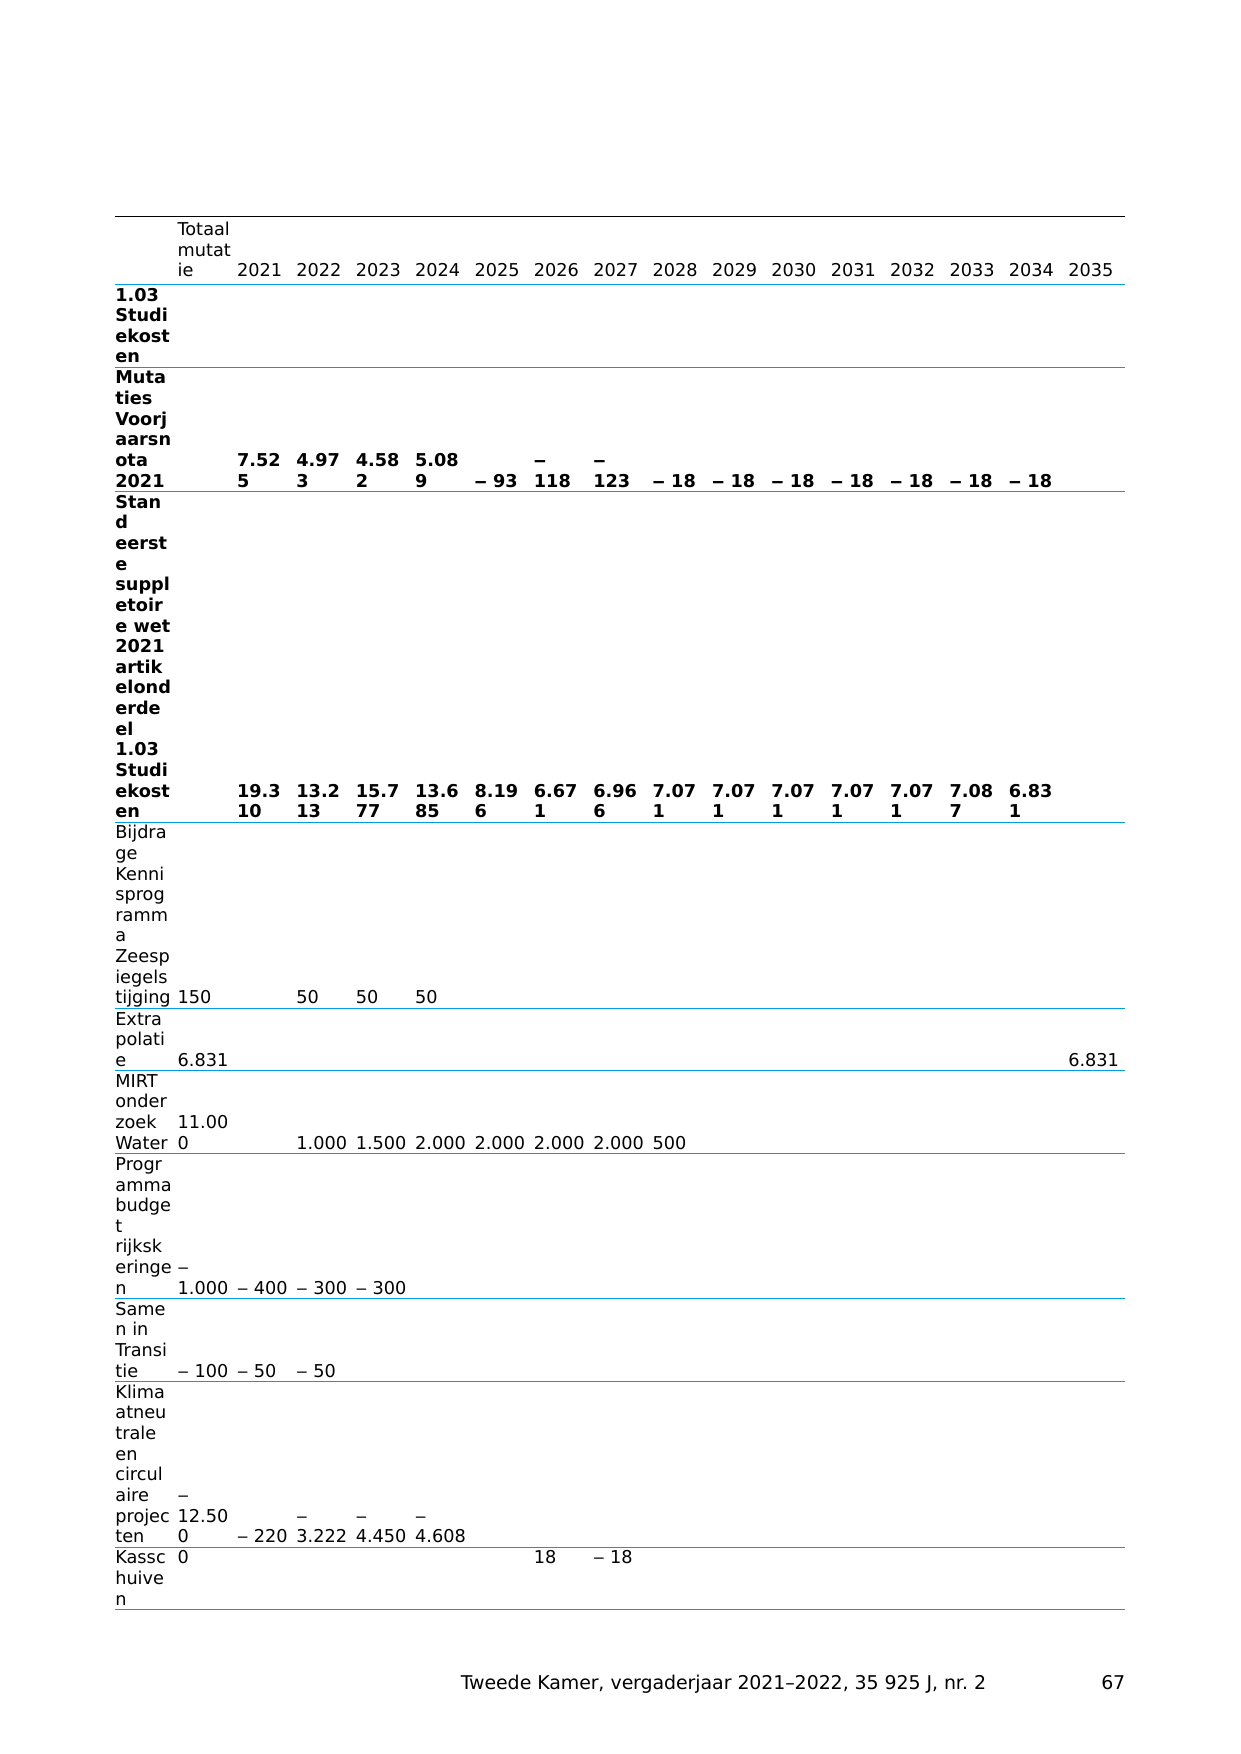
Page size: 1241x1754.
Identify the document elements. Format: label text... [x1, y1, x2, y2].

table_cell [353, 1009, 412, 1070]
table_cell [353, 1548, 412, 1609]
table_cell [946, 1382, 1006, 1547]
table_cell [234, 285, 293, 367]
table_cell [828, 1009, 887, 1070]
table_cell [828, 823, 887, 1008]
table_cell [590, 823, 649, 1008]
table_cell 2033 [946, 217, 1006, 284]
table_cell 7.087 [946, 492, 1006, 822]
table_cell 150 [175, 823, 234, 1008]
table_cell 2025 [471, 217, 531, 284]
table_cell ‒ 3.222 [293, 1382, 353, 1547]
table_cell ‒ 18 [1006, 368, 1065, 491]
table_cell [887, 1299, 946, 1381]
table_cell [828, 1548, 887, 1609]
table_cell [1006, 1071, 1065, 1153]
table_cell [590, 285, 649, 367]
table_cell [1065, 823, 1125, 1008]
table_cell 7.071 [650, 492, 709, 822]
table_cell [531, 1382, 590, 1547]
table_cell [1065, 285, 1125, 367]
table_cell ‒ 93 [471, 368, 531, 491]
table_cell [471, 1154, 531, 1298]
table_cell 2029 [709, 217, 768, 284]
table_cell MIRT onderzoek Water [115, 1071, 174, 1153]
table_cell [887, 285, 946, 367]
table_cell [709, 823, 768, 1008]
table_cell 2.000 [590, 1071, 649, 1153]
table_cell [1065, 1154, 1125, 1298]
table_cell [1065, 1382, 1125, 1547]
table_cell ‒ 18 [650, 368, 709, 491]
table_cell [709, 1071, 768, 1153]
table_cell 2024 [412, 217, 471, 284]
table_cell [471, 823, 531, 1008]
table_cell 6.831 [175, 1009, 234, 1070]
table_cell [471, 1299, 531, 1381]
table_cell [946, 285, 1006, 367]
table_cell 50 [412, 823, 471, 1008]
table_cell [828, 1299, 887, 1381]
table_cell 8.196 [471, 492, 531, 822]
table_cell ‒ 50 [234, 1299, 293, 1381]
table_cell 4.582 [353, 368, 412, 491]
table_cell ‒ 300 [293, 1154, 353, 1298]
table_cell [175, 285, 234, 367]
table_cell [946, 1071, 1006, 1153]
table_cell [471, 1009, 531, 1070]
table_cell [828, 1154, 887, 1298]
table_cell [412, 1154, 471, 1298]
table_cell ‒ 50 [293, 1299, 353, 1381]
table_cell [709, 1154, 768, 1298]
table_cell [768, 1071, 828, 1153]
table_cell 2026 [531, 217, 590, 284]
table_cell [768, 1548, 828, 1609]
table_cell 50 [293, 823, 353, 1008]
table_cell ‒ 4.608 [412, 1382, 471, 1547]
table_cell [887, 1382, 946, 1547]
table_cell Totaal mutatie [175, 217, 234, 284]
table_cell [412, 1299, 471, 1381]
table_cell 2.000 [412, 1071, 471, 1153]
table_cell ‒ 18 [590, 1548, 649, 1609]
table_cell 1.000 [293, 1071, 353, 1153]
table_cell 18 [531, 1548, 590, 1609]
table_cell ‒ 18 [887, 368, 946, 491]
table_cell 6.671 [531, 492, 590, 822]
table_cell [590, 1009, 649, 1070]
table_cell 4.973 [293, 368, 353, 491]
table_cell ‒ 12.500 [175, 1382, 234, 1547]
table_cell [531, 823, 590, 1008]
table_cell [650, 1009, 709, 1070]
table_cell [234, 1071, 293, 1153]
table_cell 6.966 [590, 492, 649, 822]
table_cell [175, 368, 234, 491]
table_cell [768, 823, 828, 1008]
table_cell [590, 1154, 649, 1298]
table_cell 500 [650, 1071, 709, 1153]
table_cell ‒ 4.450 [353, 1382, 412, 1547]
table_cell 50 [353, 823, 412, 1008]
table_cell ‒ 18 [709, 368, 768, 491]
table_cell [709, 285, 768, 367]
table_cell 6.831 [1006, 492, 1065, 822]
table_cell [650, 1154, 709, 1298]
table_cell [946, 1548, 1006, 1609]
table_cell [1065, 1071, 1125, 1153]
table_cell ‒ 18 [828, 368, 887, 491]
table_cell [293, 1009, 353, 1070]
table_cell 0 [175, 1548, 234, 1609]
table_cell [887, 823, 946, 1008]
table_cell [531, 1299, 590, 1381]
table_cell [828, 1382, 887, 1547]
table_cell 6.831 [1065, 1009, 1125, 1070]
table_cell 7.071 [768, 492, 828, 822]
table_cell [887, 1009, 946, 1070]
table_cell [1065, 1299, 1125, 1381]
table_cell 2032 [887, 217, 946, 284]
table_cell [412, 1009, 471, 1070]
table_cell [650, 1382, 709, 1547]
table_cell 2023 [353, 217, 412, 284]
table_cell [1006, 1382, 1065, 1547]
table_cell [1006, 823, 1065, 1008]
table_cell 7.525 [234, 368, 293, 491]
table_cell 2021 [234, 217, 293, 284]
table_cell 1.03 Studiekosten [115, 285, 174, 367]
table_cell [709, 1382, 768, 1547]
table_cell ‒ 118 [531, 368, 590, 491]
table_cell [1065, 368, 1125, 491]
table_cell 2.000 [471, 1071, 531, 1153]
table_cell [590, 1299, 649, 1381]
table_cell [768, 285, 828, 367]
table_cell [1006, 1299, 1065, 1381]
table_cell 7.071 [887, 492, 946, 822]
table_cell Mutaties Voorjaarsnota 2021 [115, 368, 174, 491]
table_cell [531, 285, 590, 367]
table_cell [1006, 1154, 1065, 1298]
table_cell Extrapolatie [115, 1009, 174, 1070]
table_cell [412, 1548, 471, 1609]
table_cell [650, 1299, 709, 1381]
table_cell 2028 [650, 217, 709, 284]
table_cell 15.777 [353, 492, 412, 822]
table_cell 2034 [1006, 217, 1065, 284]
table_cell [531, 1154, 590, 1298]
table_cell ‒ 18 [768, 368, 828, 491]
table_cell [709, 1299, 768, 1381]
table_cell [946, 1299, 1006, 1381]
table_cell Klimaatneutrale en circulaire projecten [115, 1382, 174, 1547]
table_cell [768, 1154, 828, 1298]
table_cell [887, 1071, 946, 1153]
table_cell [828, 1071, 887, 1153]
table_cell [650, 1548, 709, 1609]
table_cell 2027 [590, 217, 649, 284]
table_cell [650, 285, 709, 367]
table_cell [412, 285, 471, 367]
table_cell [293, 285, 353, 367]
table_cell [650, 823, 709, 1008]
table_cell [768, 1299, 828, 1381]
table_cell [1006, 1009, 1065, 1070]
table_header Tabel 37 Artikel 1 Investeren in waterveiligheid [115, 191, 1125, 216]
table_cell [1065, 492, 1125, 822]
table_cell [471, 1548, 531, 1609]
table_cell Kasschuiven [115, 1548, 174, 1609]
table_cell [887, 1154, 946, 1298]
table_cell [175, 492, 234, 822]
table_cell 7.071 [709, 492, 768, 822]
table_cell 2031 [828, 217, 887, 284]
table_cell Programmabudget rijkskeringen [115, 1154, 174, 1298]
table_cell [828, 285, 887, 367]
table_cell [115, 217, 174, 284]
table_cell [1065, 1548, 1125, 1609]
table_cell 2022 [293, 217, 353, 284]
table_cell [946, 1009, 1006, 1070]
table_cell [1006, 1548, 1065, 1609]
table_cell [234, 1009, 293, 1070]
table_cell [353, 285, 412, 367]
table_cell [768, 1382, 828, 1547]
table_cell [293, 1548, 353, 1609]
table_cell 5.089 [412, 368, 471, 491]
table_cell 7.071 [828, 492, 887, 822]
table_cell [946, 823, 1006, 1008]
table_cell 2030 [768, 217, 828, 284]
table_cell [709, 1548, 768, 1609]
table_cell [887, 1548, 946, 1609]
table_cell ‒ 123 [590, 368, 649, 491]
table_cell Samen in Transitie [115, 1299, 174, 1381]
table_cell [234, 1548, 293, 1609]
table_cell 2.000 [531, 1071, 590, 1153]
table_cell 19.310 [234, 492, 293, 822]
table_cell 2035 [1065, 217, 1125, 284]
table_cell [234, 823, 293, 1008]
table_cell ‒ 300 [353, 1154, 412, 1298]
table_cell ‒ 400 [234, 1154, 293, 1298]
table_cell [531, 1009, 590, 1070]
table_cell ‒ 100 [175, 1299, 234, 1381]
table_cell 1.500 [353, 1071, 412, 1153]
table_cell [471, 1382, 531, 1547]
table_cell [709, 1009, 768, 1070]
table_cell 13.213 [293, 492, 353, 822]
table_cell Bijdrage Kennisprogramma Zeespiegelstijging [115, 823, 174, 1008]
table_cell [946, 1154, 1006, 1298]
table_cell Stand eerste suppletoire wet 2021 artikelonderdeel 1.03 Studiekosten [115, 492, 174, 822]
table_cell [353, 1299, 412, 1381]
table_cell [471, 285, 531, 367]
table_cell ‒ 18 [946, 368, 1006, 491]
table_cell [768, 1009, 828, 1070]
table_cell ‒ 220 [234, 1382, 293, 1547]
table_cell [1006, 285, 1065, 367]
table_cell ‒ 1.000 [175, 1154, 234, 1298]
table_cell 11.000 [175, 1071, 234, 1153]
table_cell [590, 1382, 649, 1547]
table_cell 13.685 [412, 492, 471, 822]
